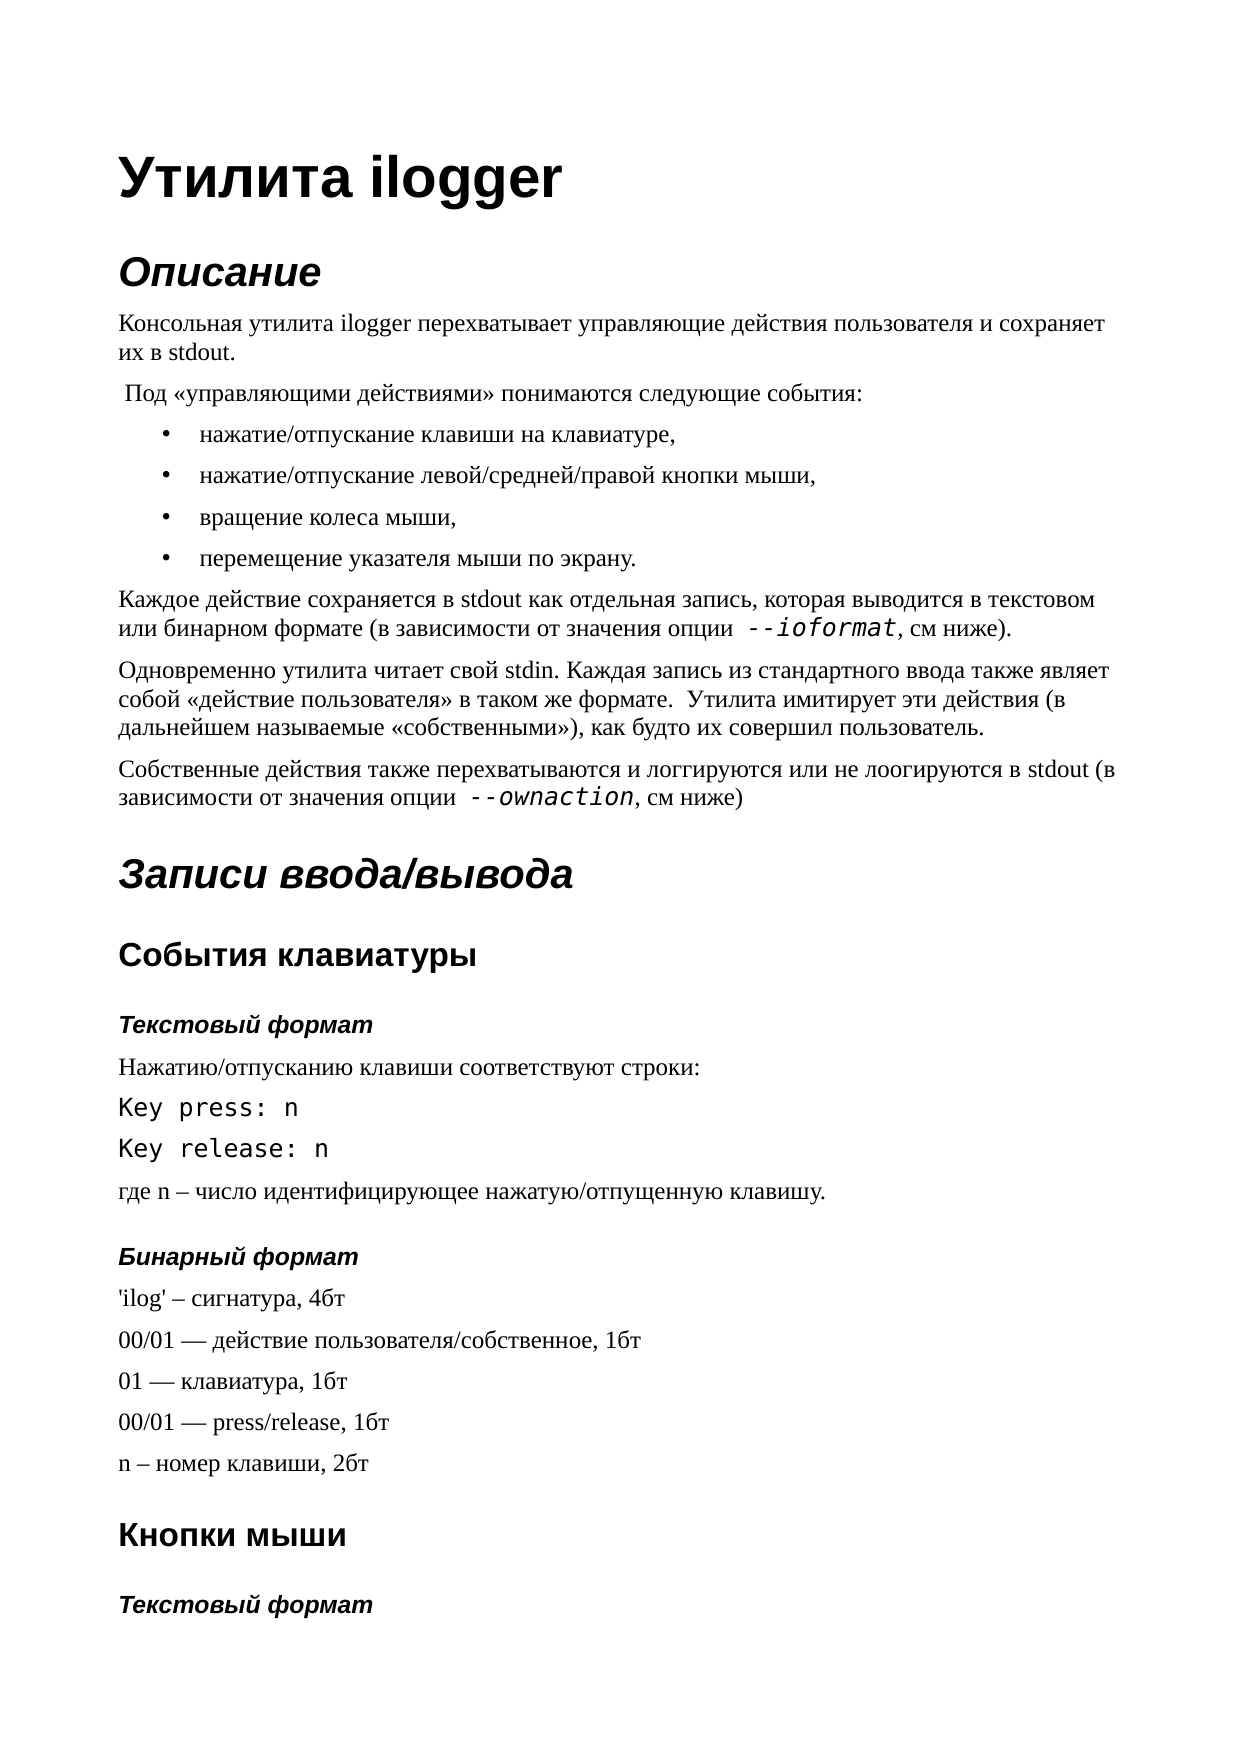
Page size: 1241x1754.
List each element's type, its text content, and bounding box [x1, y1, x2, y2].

text Консольная утилита ilogger перехватывает управляющие действия пользователя и сохраняет их в stdout. [118, 308, 1122, 366]
subtitle События клавиатуры [118, 934, 1122, 973]
text n – номер клавиши, 2бт [118, 1448, 1122, 1477]
text Под «управляющими действиями» понимаются следующие события: [118, 378, 1122, 407]
subtitle Описание [118, 248, 1122, 296]
text Key release: n [118, 1134, 1122, 1164]
subtitle Бинарный формат [118, 1242, 1122, 1271]
text 'ilog' – сигнатура, 4бт [118, 1283, 1122, 1312]
text 00/01 — press/release, 1бт [118, 1407, 1122, 1436]
text Собственные действия также перехватываются и логгируются или не лоогируются в stdout (в зависимости от значения опции --ownaction, см ниже) [118, 754, 1122, 812]
text где n – число идентифицирующее нажатую/отпущенную клавишу. [118, 1176, 1122, 1205]
list вращение колеса мыши, [162, 502, 1122, 531]
subtitle Записи ввода/вывода [118, 849, 1122, 897]
text Key press: n [118, 1093, 1122, 1122]
subtitle Утилита ilogger [118, 143, 1122, 210]
list перемещение указателя мыши по экрану. [162, 543, 1122, 572]
subtitle Кнопки мыши [118, 1515, 1122, 1553]
list нажатие/отпускание левой/средней/правой кнопки мыши, [162, 461, 1122, 489]
text Нажатию/отпусканию клавиши соответствуют строки: [118, 1052, 1122, 1080]
subtitle Текстовый формат [118, 1011, 1122, 1039]
text 01 — клавиатура, 1бт [118, 1366, 1122, 1395]
text 00/01 — действие пользователя/собственное, 1бт [118, 1325, 1122, 1353]
list нажатие/отпускание клавиши на клавиатуре, [162, 419, 1122, 448]
text Одновременно утилита читает свой stdin. Каждая запись из стандартного ввода также являет собой «действие пользователя» в таком же формате. Утилита имитирует эти действия (в дальнейшем называемые «собственными»), как будто их совершил пользователь. [118, 655, 1122, 741]
subtitle Текстовый формат [118, 1591, 1122, 1619]
text Каждое действие сохраняется в stdout как отдельная запись, которая выводится в текстовом или бинарном формате (в зависимости от значения опции --ioformat, см ниже). [118, 584, 1122, 642]
